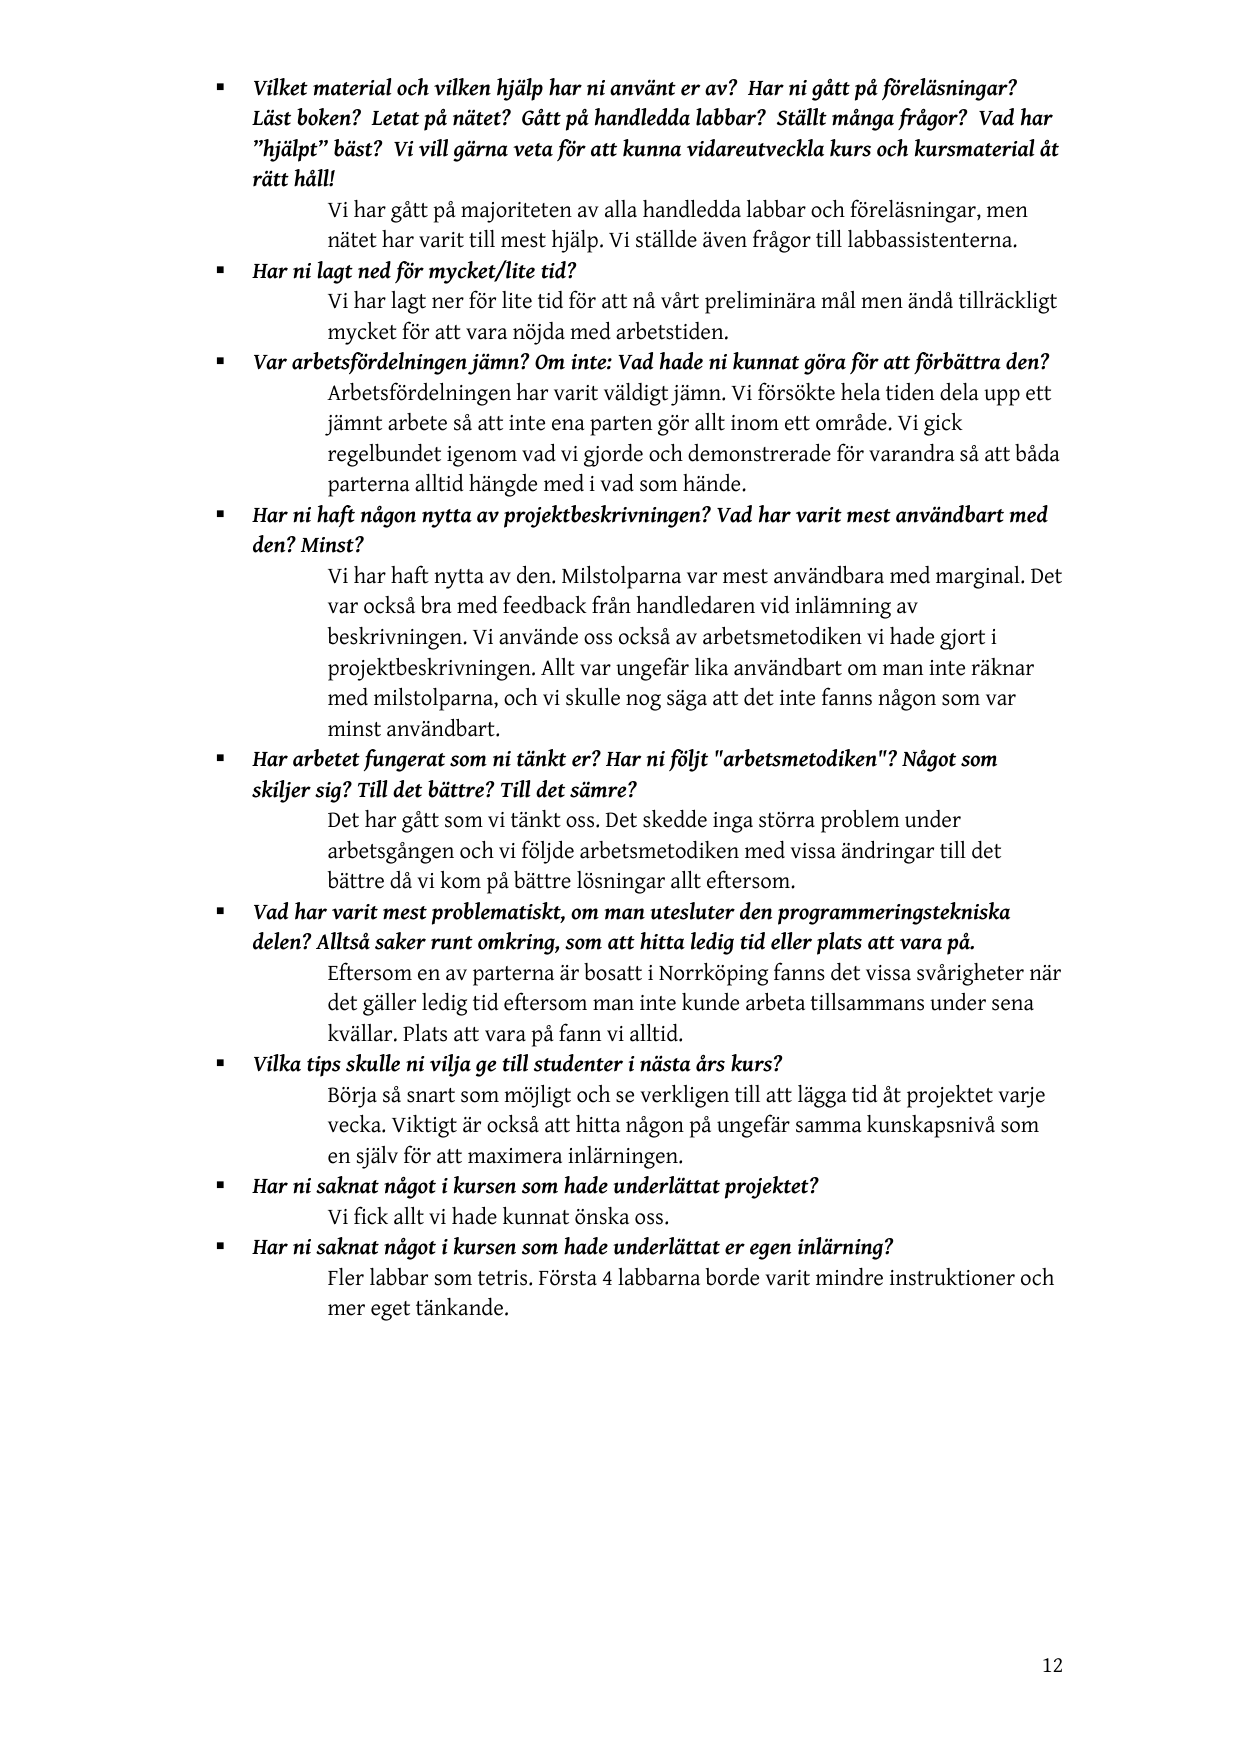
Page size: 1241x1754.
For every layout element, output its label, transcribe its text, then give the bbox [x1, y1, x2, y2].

list Arbetsfördelningen har varit väldigt jämn. Vi försökte hela tiden dela upp ett jämnt arbete så att inte ena parten gör allt inom ett område. Vi gick regelbundet igenom vad vi gjorde och demonstrerade för varandra så att båda parterna alltid hängde med i vad som hände. [290, 380, 1063, 498]
list Har ni lagt ned för mycket/lite tid? [215, 258, 1063, 285]
list Har ni saknat något i kursen som hade underlättat projektet? [215, 1174, 1063, 1200]
list Vilket material och vilken hjälp har ni använt er av? Har ni gått på föreläsningar? Läst boken? Letat på nätet? Gått på handledda labbar? Ställt många frågor? Vad har ”hjälpt” bäst? Vi vill gärna veta för att kunna vidareutveckla kurs och kursmaterial åt rätt håll! [215, 75, 1063, 193]
list Eftersom en av parterna är bosatt i Norrköping fanns det vissa svårigheter när det gäller ledig tid eftersom man inte kunde arbeta tillsammans under sena kvällar. Plats att vara på fann vi alltid. [290, 960, 1063, 1048]
list Vi har gått på majoriteten av alla handledda labbar och föreläsningar, men nätet har varit till mest hjälp. Vi ställde även frågor till labbassistenterna. [290, 197, 1063, 254]
list Vi har lagt ner för lite tid för att nå vårt preliminära mål men ändå tillräckligt mycket för att vara nöjda med arbetstiden. [290, 289, 1063, 346]
list Vilka tips skulle ni vilja ge till studenter i nästa års kurs? [215, 1052, 1063, 1078]
list Var arbetsfördelningen jämn? Om inte: Vad hade ni kunnat göra för att förbättra den? [215, 350, 1063, 376]
list Vi har haft nytta av den. Milstolparna var mest användbara med marginal. Det var också bra med feedback från handledaren vid inlämning av beskrivningen. Vi använde oss också av arbetsmetodiken vi hade gjort i projektbeskrivningen. Allt var ungefär lika användbart om man inte räknar med milstolparna, och vi skulle nog säga att det inte fanns någon som var minst användbart. [290, 563, 1063, 742]
list Vi fick allt vi hade kunnat önska oss. [290, 1204, 1063, 1231]
list Har ni saknat något i kursen som hade underlättat er egen inlärning? [215, 1235, 1063, 1261]
list Börja så snart som möjligt och se verkligen till att lägga tid åt projektet varje vecka. Viktigt är också att hitta någon på ungefär samma kunskapsnivå som en själv för att maximera inlärningen. [290, 1082, 1063, 1170]
list Fler labbar som tetris. Första 4 labbarna borde varit mindre instruktioner och mer eget tänkande. [290, 1265, 1063, 1322]
list Det har gått som vi tänkt oss. Det skedde inga störra problem under arbetsgången och vi följde arbetsmetodiken med vissa ändringar till det bättre då vi kom på bättre lösningar allt eftersom. [290, 807, 1063, 895]
list Har ni haft någon nytta av projektbeskrivningen? Vad har varit mest användbart med den? Minst? [215, 502, 1063, 559]
list Har arbetet fungerat som ni tänkt er? Har ni följt "arbetsmetodiken"? Något som skiljer sig? Till det bättre? Till det sämre? [215, 746, 1063, 803]
list Vad har varit mest problematiskt, om man utesluter den programmeringstekniska delen? Alltså saker runt omkring, som att hitta ledig tid eller plats att vara på. [215, 899, 1063, 956]
